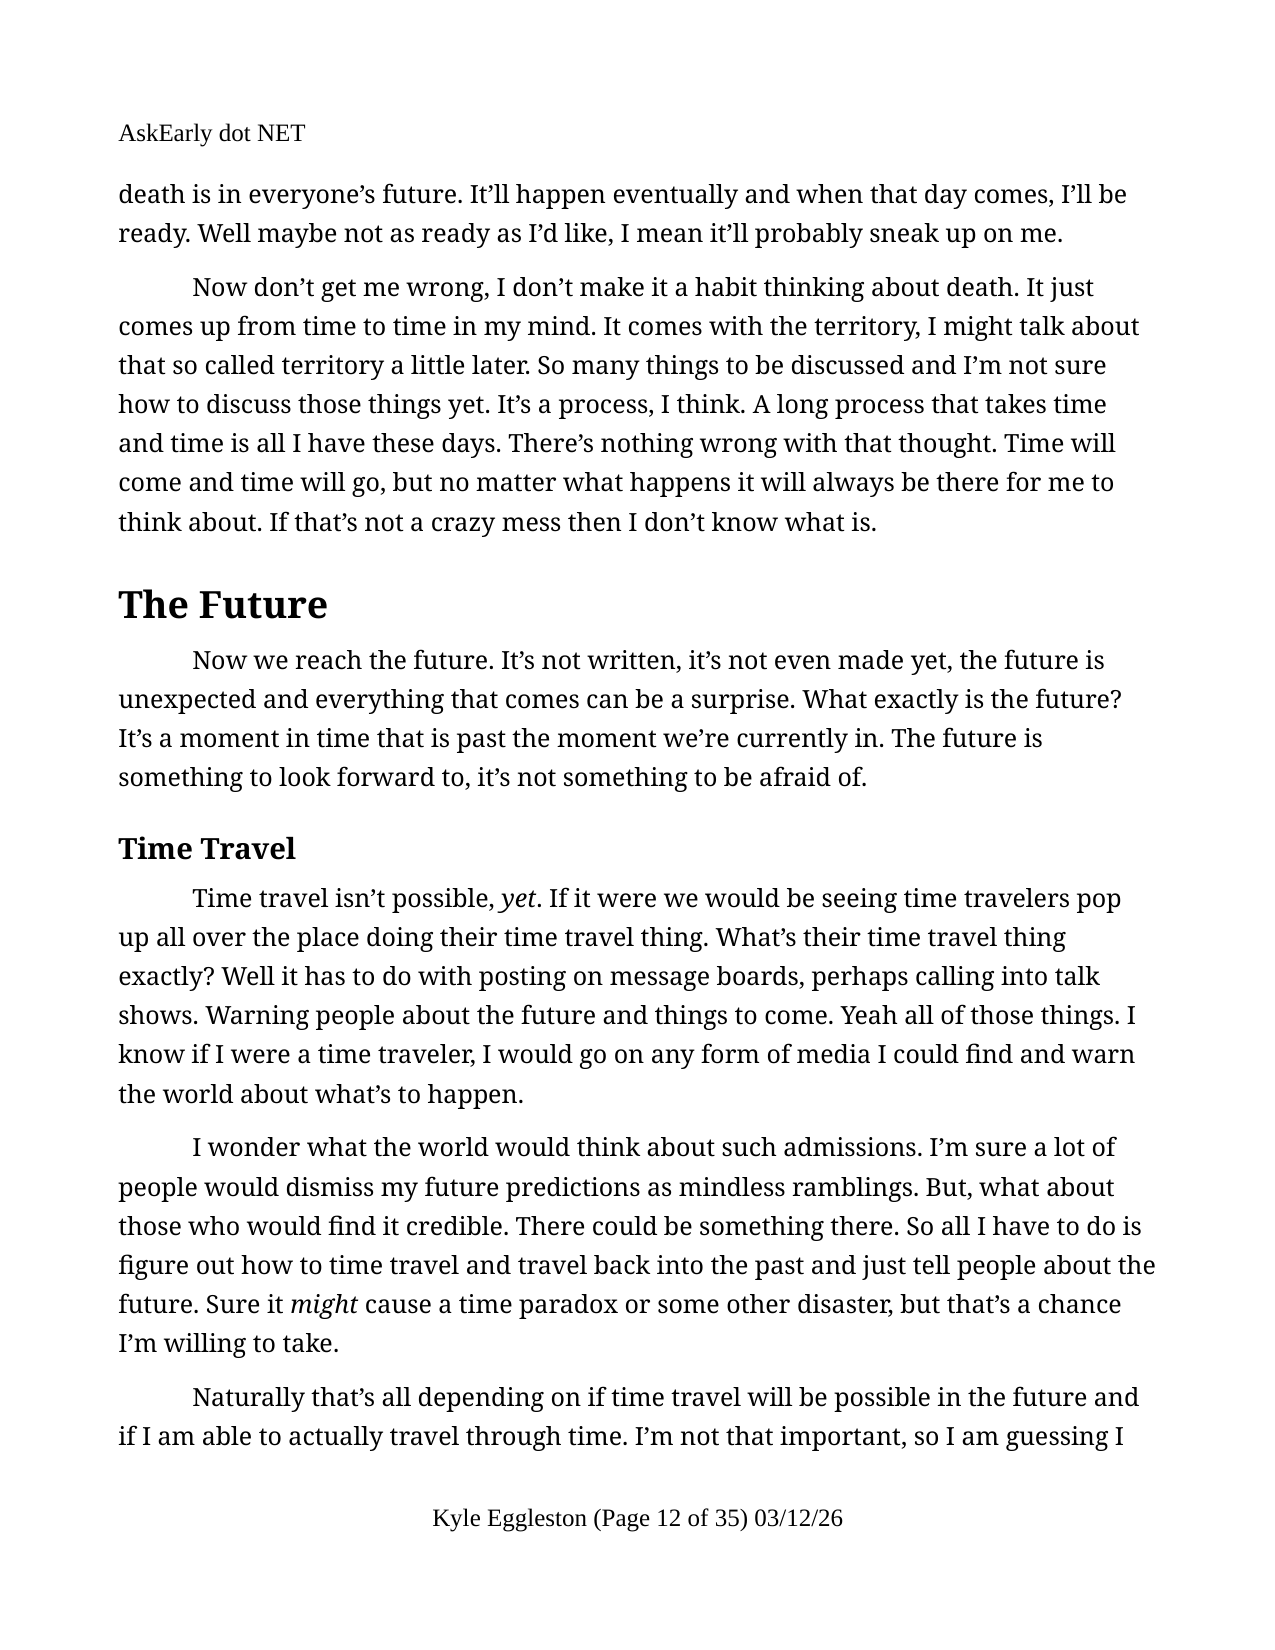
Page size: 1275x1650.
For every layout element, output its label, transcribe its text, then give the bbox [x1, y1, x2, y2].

text death is in everyone’s future. It’ll happen eventually and when that day comes, I’ll be ready. Well maybe not as ready as I’d like, I mean it’ll probably sneak up on me. [118, 176, 1157, 249]
text Naturally that’s all depending on if time travel will be possible in the future and if I am able to actually travel through time. I’m not that important, so I am guessing I [118, 1379, 1157, 1453]
text Time travel isn’t possible, yet. If it were we would be seeing time travelers pop up all over the place doing their time travel thing. What’s their time travel thing exactly? Well it has to do with posting on message boards, perhaps calling into talk shows. Warning people about the future and things to come. Yeah all of those things. I know if I were a time traveler, I would go on any form of media I could find and warn the world about what’s to happen. [118, 880, 1157, 1110]
text Now don’t get me wrong, I don’t make it a habit thinking about death. It just comes up from time to time in my mind. It comes with the territory, I might talk about that so called territory a little later. So many things to be discussed and I’m not sure how to discuss those things yet. It’s a process, I think. A long process that takes time and time is all I have these days. There’s nothing wrong with that thought. Time will come and time will go, but no matter what happens it will always be there for me to think about. If that’s not a crazy mess then I don’t know what is. [118, 269, 1157, 538]
text Now we reach the future. It’s not written, it’s not even made yet, the future is unexpected and everything that comes can be a surprise. What exactly is the future? It’s a moment in time that is past the moment we’re currently in. The future is something to look forward to, it’s not something to be afraid of. [118, 642, 1157, 794]
text I wonder what the world would think about such admissions. I’m sure a lot of people would dismiss my future predictions as mindless ramblings. But, what about those who would find it credible. There could be something there. So all I have to do is figure out how to time travel and travel back into the past and just tell people about the future. Sure it might cause a time paradox or some other disaster, but that’s a chance I’m willing to take. [118, 1130, 1157, 1360]
subtitle Time Travel [118, 828, 1157, 868]
subtitle The Future [118, 579, 1157, 630]
